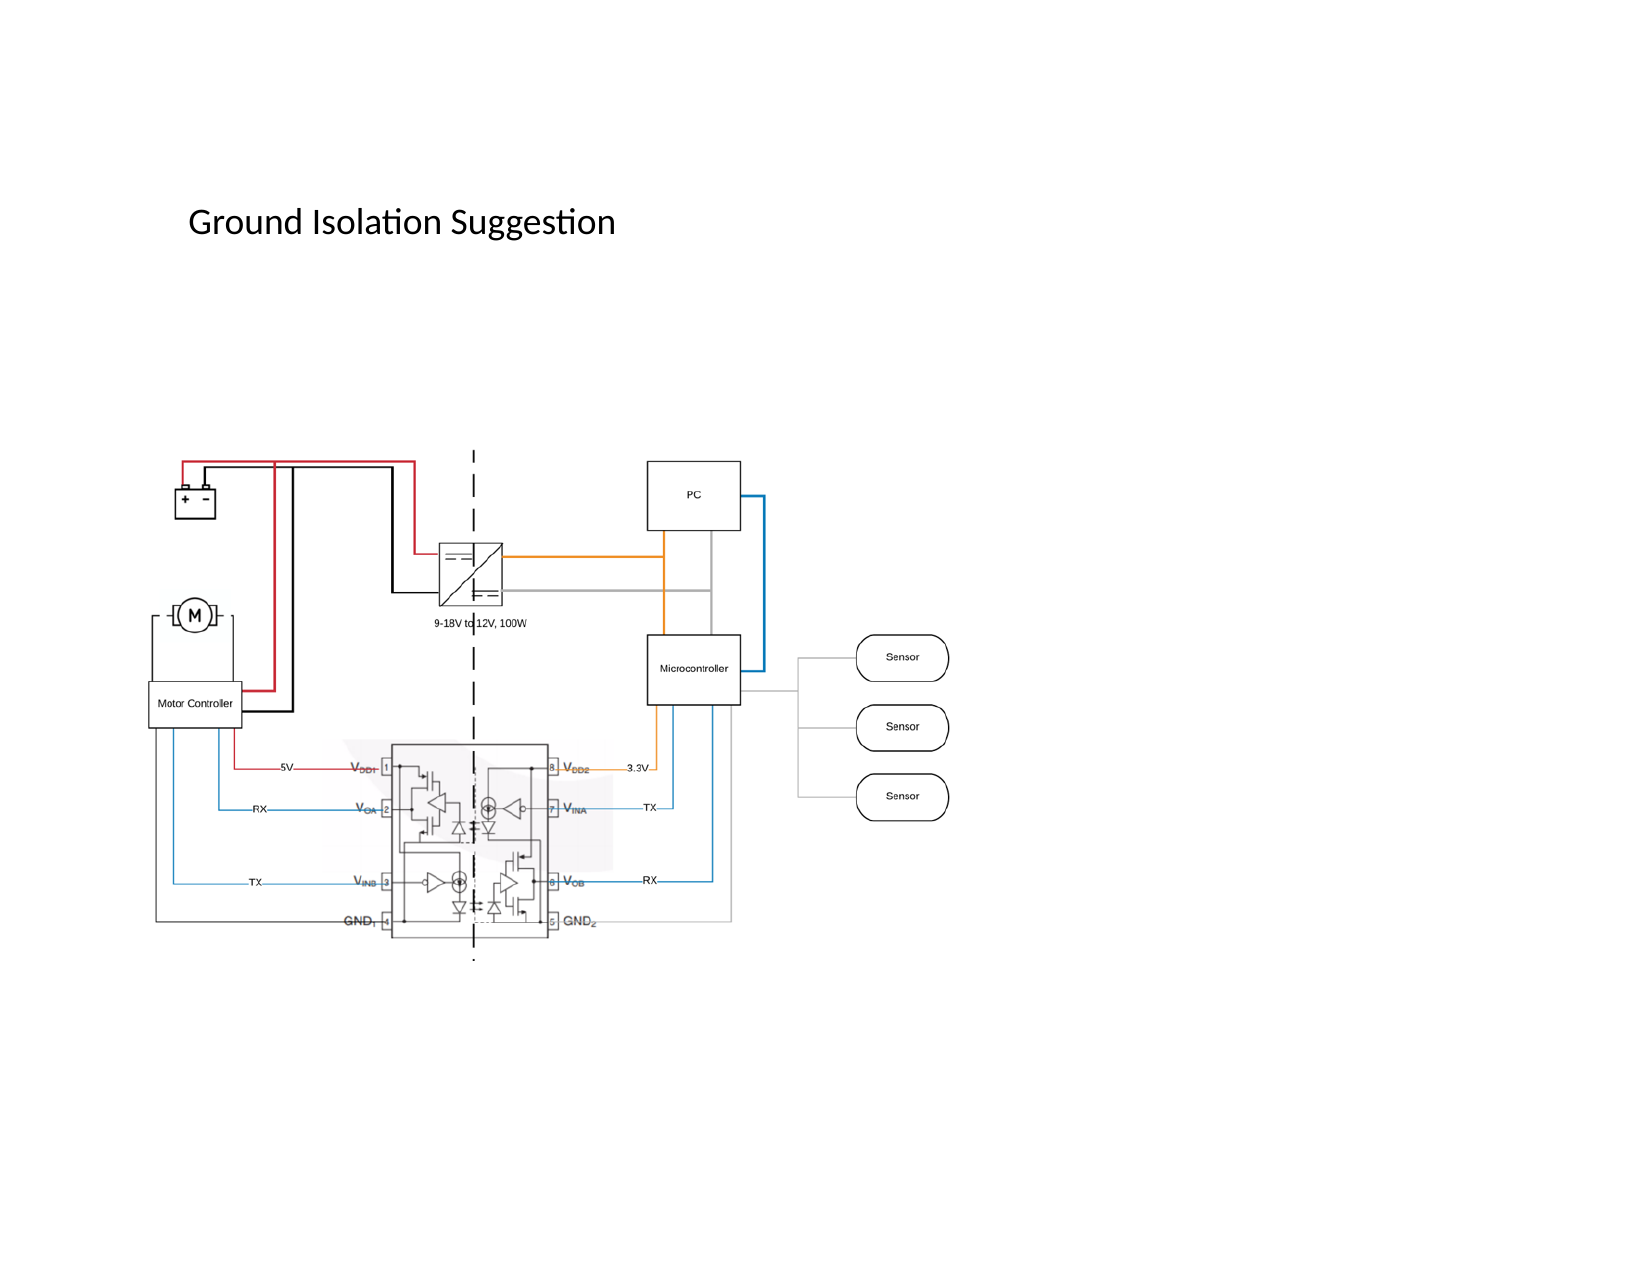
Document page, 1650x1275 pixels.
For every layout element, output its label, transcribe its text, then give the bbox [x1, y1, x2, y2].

text_box Ground Isolation Suggestion [173, 190, 632, 250]
picture [131, 428, 971, 962]
